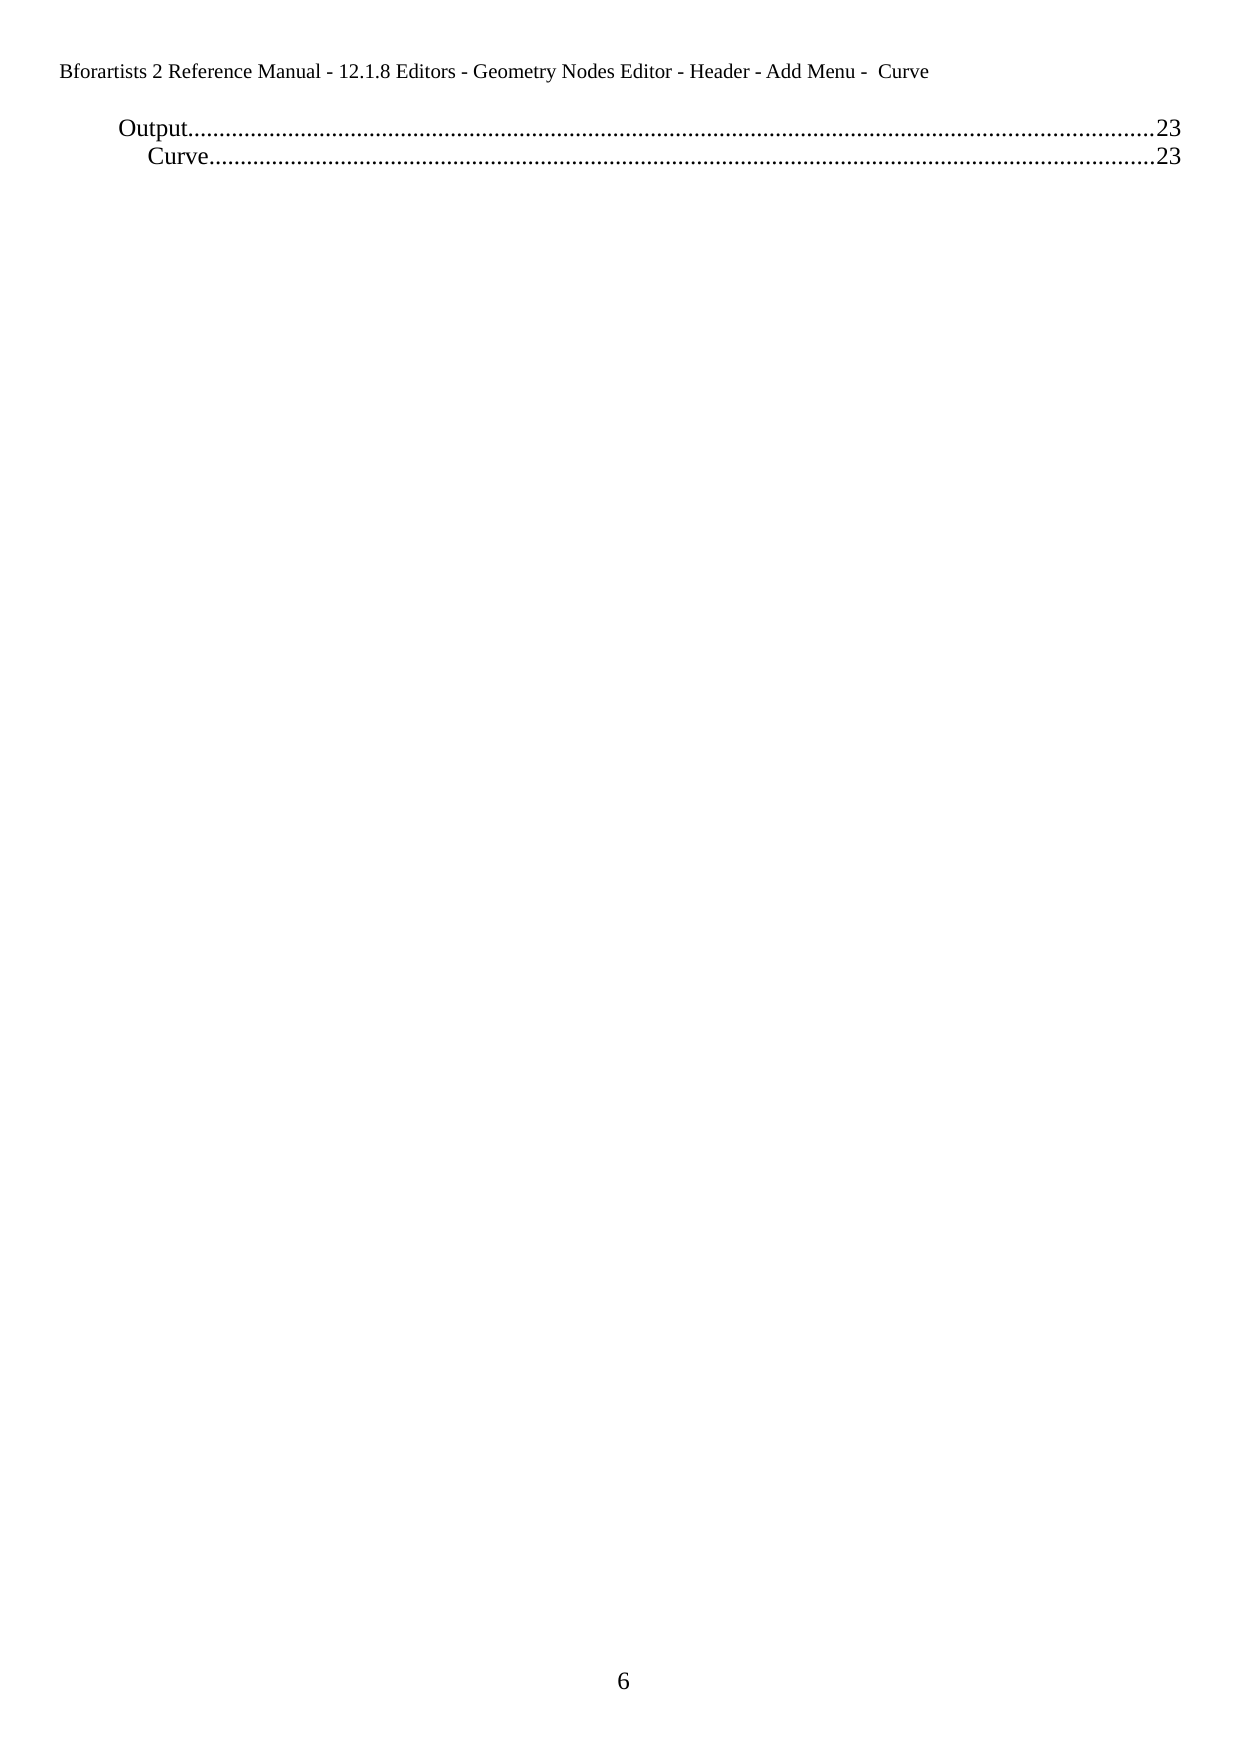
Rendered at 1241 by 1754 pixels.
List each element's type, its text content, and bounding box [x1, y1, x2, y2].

text Curve 23 [147, 141, 1181, 170]
text Output 23 [118, 113, 1181, 141]
